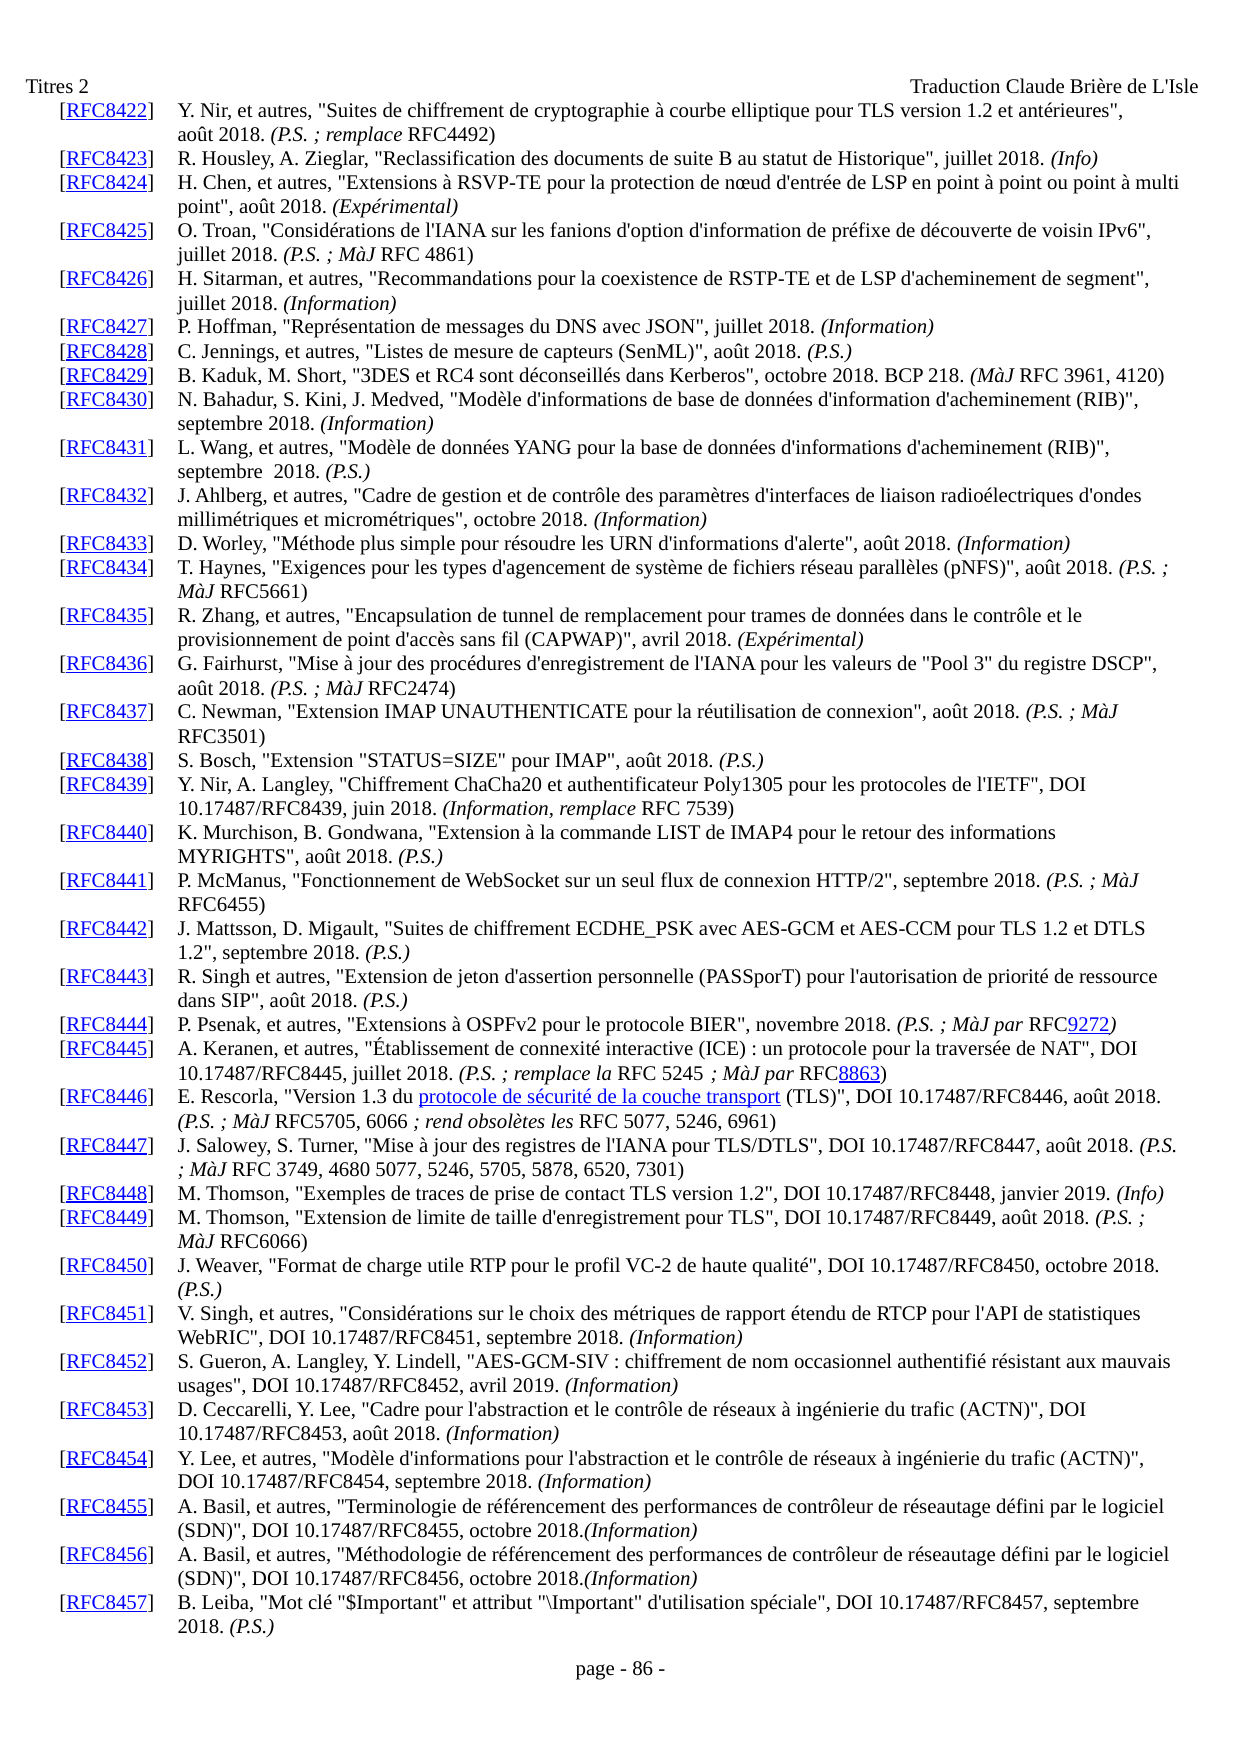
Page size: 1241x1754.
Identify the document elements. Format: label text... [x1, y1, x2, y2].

text [RFC8450] J. Weaver, "Format de charge utile RTP pour le profil VC-2 de haute qualité", DOI 10.17487/RFC8450, octobre 2018. (P.S.) [59, 1253, 1181, 1301]
text [RFC8442] J. Mattsson, D. Migault, "Suites de chiffrement ECDHE_PSK avec AES-GCM et AES-CCM pour TLS 1.2 et DTLS 1.2", septembre 2018. (P.S.) [59, 916, 1181, 964]
text [RFC8432] J. Ahlberg, et autres, "Cadre de gestion et de contrôle des paramètres d'interfaces de liaison radioélectriques d'ondes millimétriques et micrométriques", octobre 2018. (Information) [59, 483, 1181, 531]
text [RFC8454] Y. Lee, et autres, "Modèle d'informations pour l'abstraction et le contrôle de réseaux à ingénierie du trafic (ACTN)", DOI 10.17487/RFC8454, septembre 2018. (Information) [59, 1445, 1181, 1493]
text [RFC8444] P. Psenak, et autres, "Extensions à OSPFv2 pour le protocole BIER", novembre 2018. (P.S. ; MàJ par RFC9272) [59, 1012, 1181, 1036]
text [RFC8455] A. Basil, et autres, "Terminologie de référencement des performances de contrôleur de réseautage défini par le logiciel (SDN)", DOI 10.17487/RFC8455, octobre 2018.(Information) [59, 1493, 1181, 1542]
text [RFC8440] K. Murchison, B. Gondwana, "Extension à la commande LIST de IMAP4 pour le retour des informations MYRIGHTS", août 2018. (P.S.) [59, 820, 1181, 868]
text [RFC8447] J. Salowey, S. Turner, "Mise à jour des registres de l'IANA pour TLS/DTLS", DOI 10.17487/RFC8447, août 2018. (P.S. ; MàJ RFC 3749, 4680 5077, 5246, 5705, 5878, 6520, 7301) [59, 1133, 1181, 1181]
text [RFC8436] G. Fairhurst, "Mise à jour des procédures d'enregistrement de l'IANA pour les valeurs de "Pool 3" du registre DSCP", août 2018. (P.S. ; MàJ RFC2474) [59, 651, 1181, 699]
text [RFC8449] M. Thomson, "Extension de limite de taille d'enregistrement pour TLS", DOI 10.17487/RFC8449, août 2018. (P.S. ; MàJ RFC6066) [59, 1205, 1181, 1253]
text [RFC8456] A. Basil, et autres, "Méthodologie de référencement des performances de contrôleur de réseautage défini par le logiciel (SDN)", DOI 10.17487/RFC8456, octobre 2018.(Information) [59, 1542, 1181, 1590]
text [RFC8430] N. Bahadur, S. Kini, J. Medved, "Modèle d'informations de base de données d'information d'acheminement (RIB)", septembre 2018. (Information) [59, 387, 1181, 435]
text [RFC8422] Y. Nir, et autres, "Suites de chiffrement de cryptographie à courbe elliptique pour TLS version 1.2 et antérieures", août 2018. (P.S. ; remplace RFC4492) [59, 98, 1181, 146]
text [RFC8435] R. Zhang, et autres, "Encapsulation de tunnel de remplacement pour trames de données dans le contrôle et le provisionnement de point d'accès sans fil (CAPWAP)", avril 2018. (Expérimental) [59, 603, 1181, 651]
text [RFC8423] R. Housley, A. Zieglar, "Reclassification des documents de suite B au statut de Historique", juillet 2018. (Info) [59, 146, 1181, 170]
text [RFC8425] O. Troan, "Considérations de l'IANA sur les fanions d'option d'information de préfixe de découverte de voisin IPv6", juillet 2018. (P.S. ; MàJ RFC 4861) [59, 218, 1181, 266]
text [RFC8431] L. Wang, et autres, "Modèle de données YANG pour la base de données d'informations d'acheminement (RIB)", septembre 2018. (P.S.) [59, 435, 1181, 483]
text [RFC8428] C. Jennings, et autres, "Listes de mesure de capteurs (SenML)", août 2018. (P.S.) [59, 338, 1181, 363]
text [RFC8424] H. Chen, et autres, "Extensions à RSVP-TE pour la protection de nœud d'entrée de LSP en point à point ou point à multi point", août 2018. (Expérimental) [59, 170, 1181, 218]
text [RFC8445] A. Keranen, et autres, "Établissement de connexité interactive (ICE) : un protocole pour la traversée de NAT", DOI 10.17487/RFC8445, juillet 2018. (P.S. ; remplace la RFC 5245 ; MàJ par RFC8863) [59, 1036, 1181, 1084]
text [RFC8434] T. Haynes, "Exigences pour les types d'agencement de système de fichiers réseau parallèles (pNFS)", août 2018. (P.S. ; MàJ RFC5661) [59, 555, 1181, 603]
text [RFC8427] P. Hoffman, "Représentation de messages du DNS avec JSON", juillet 2018. (Information) [59, 314, 1181, 338]
text [RFC8457] B. Leiba, "Mot clé "$Important" et attribut "\Important" d'utilisation spéciale", DOI 10.17487/RFC8457, septembre 2018. (P.S.) [59, 1590, 1181, 1638]
text [RFC8448] M. Thomson, "Exemples de traces de prise de contact TLS version 1.2", DOI 10.17487/RFC8448, janvier 2019. (Info) [59, 1181, 1181, 1205]
text [RFC8438] S. Bosch, "Extension "STATUS=SIZE" pour IMAP", août 2018. (P.S.) [59, 748, 1181, 772]
text [RFC8429] B. Kaduk, M. Short, "3DES et RC4 sont déconseillés dans Kerberos", octobre 2018. BCP 218. (MàJ RFC 3961, 4120) [59, 363, 1181, 387]
text [RFC8443] R. Singh et autres, "Extension de jeton d'assertion personnelle (PASSporT) pour l'autorisation de priorité de ressource dans SIP", août 2018. (P.S.) [59, 964, 1181, 1012]
text [RFC8452] S. Gueron, A. Langley, Y. Lindell, "AES-GCM-SIV : chiffrement de nom occasionnel authentifié résistant aux mauvais usages", DOI 10.17487/RFC8452, avril 2019. (Information) [59, 1349, 1181, 1397]
text [RFC8446] E. Rescorla, "Version 1.3 du protocole de sécurité de la couche transport (TLS)", DOI 10.17487/RFC8446, août 2018. (P.S. ; MàJ RFC5705, 6066 ; rend obsolètes les RFC 5077, 5246, 6961) [59, 1084, 1181, 1133]
text [RFC8441] P. McManus, "Fonctionnement de WebSocket sur un seul flux de connexion HTTP/2", septembre 2018. (P.S. ; MàJ RFC6455) [59, 868, 1181, 916]
text [RFC8451] V. Singh, et autres, "Considérations sur le choix des métriques de rapport étendu de RTCP pour l'API de statistiques WebRIC", DOI 10.17487/RFC8451, septembre 2018. (Information) [59, 1301, 1181, 1349]
text [RFC8439] Y. Nir, A. Langley, "Chiffrement ChaCha20 et authentificateur Poly1305 pour les protocoles de l'IETF", DOI 10.17487/RFC8439, juin 2018. (Information, remplace RFC 7539) [59, 772, 1181, 820]
text [RFC8433] D. Worley, "Méthode plus simple pour résoudre les URN d'informations d'alerte", août 2018. (Information) [59, 531, 1181, 555]
text [RFC8437] C. Newman, "Extension IMAP UNAUTHENTICATE pour la réutilisation de connexion", août 2018. (P.S. ; MàJ RFC3501) [59, 699, 1181, 748]
text [RFC8453] D. Ceccarelli, Y. Lee, "Cadre pour l'abstraction et le contrôle de réseaux à ingénierie du trafic (ACTN)", DOI 10.17487/RFC8453, août 2018. (Information) [59, 1397, 1181, 1445]
text [RFC8426] H. Sitarman, et autres, "Recommandations pour la coexistence de RSTP-TE et de LSP d'acheminement de segment", juillet 2018. (Information) [59, 266, 1181, 314]
